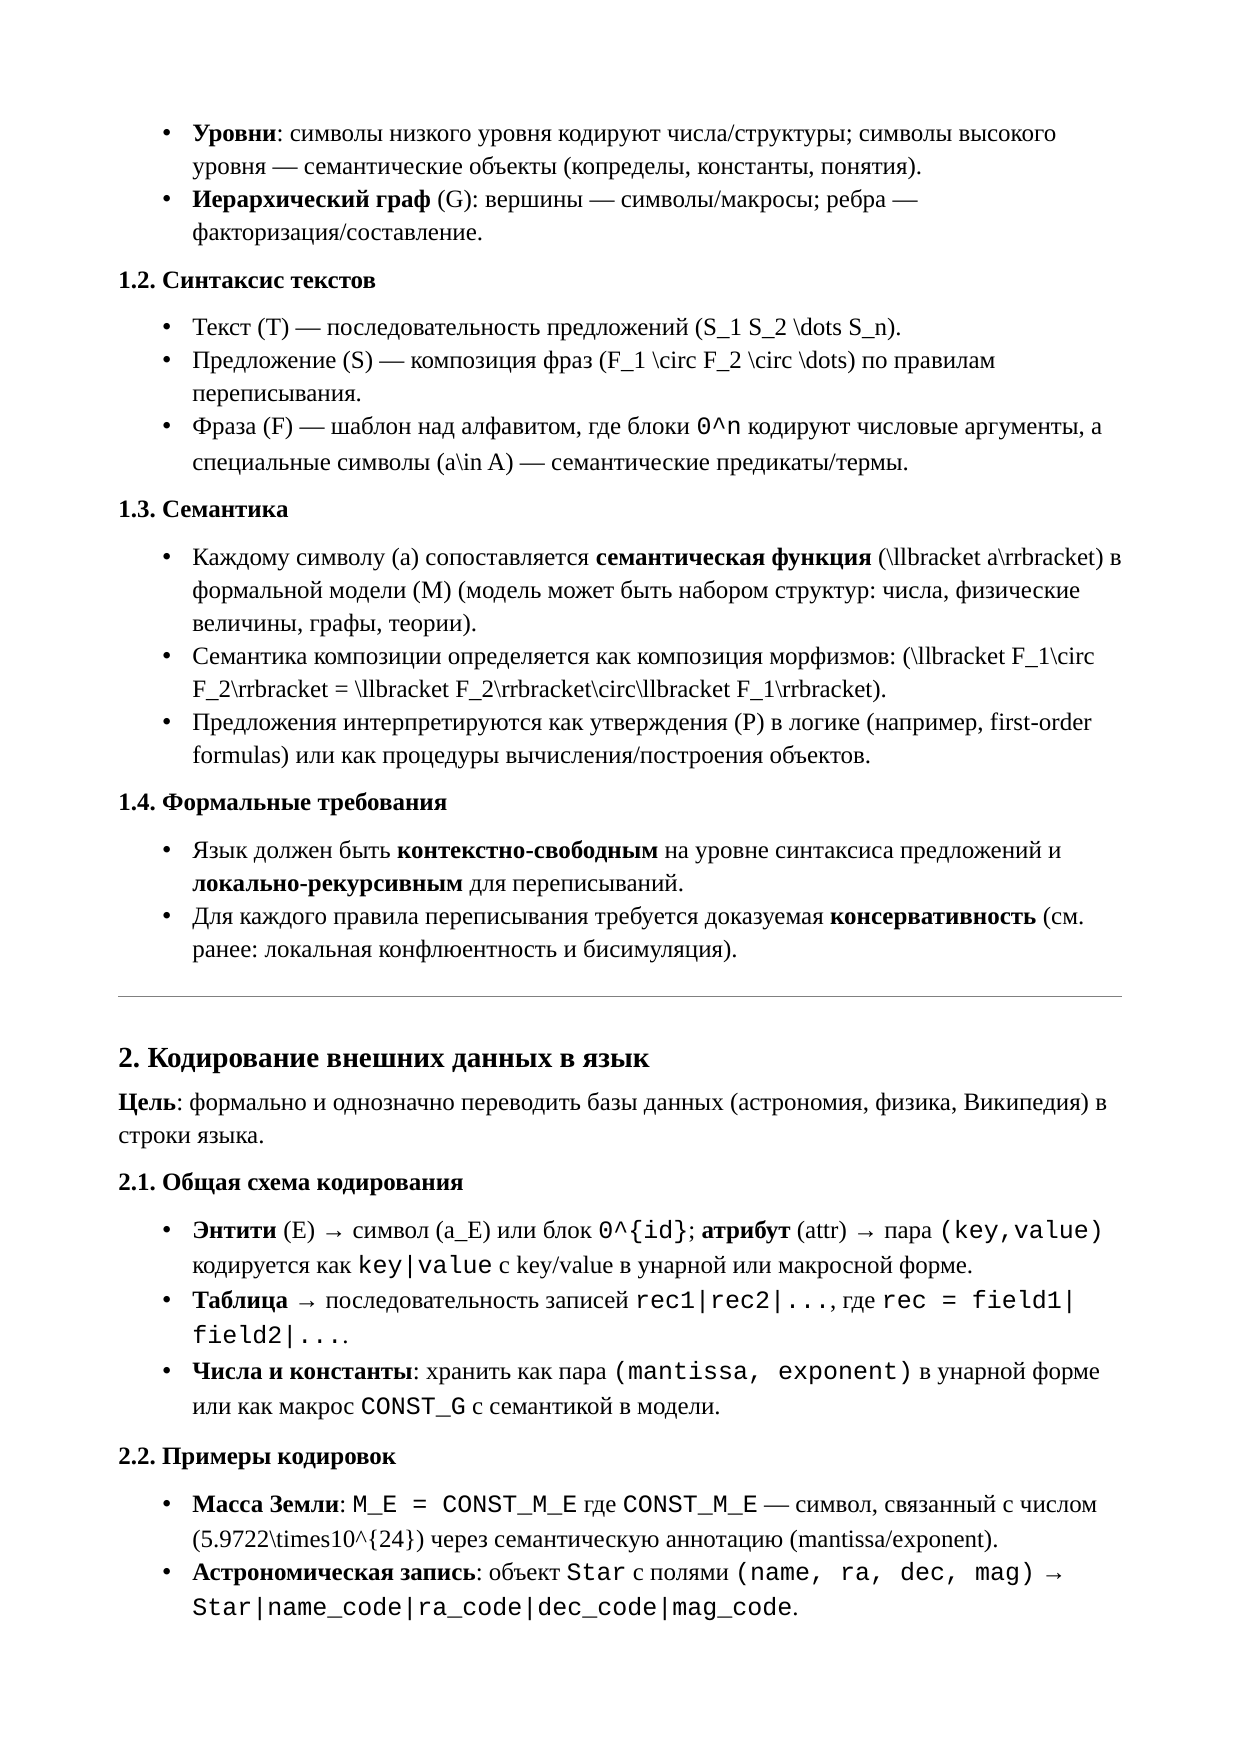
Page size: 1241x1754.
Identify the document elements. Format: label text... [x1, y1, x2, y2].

text 1.3. Семантика [118, 494, 1122, 523]
list Таблица → последовательность записей rec1|rec2|..., где rec = field1|field2|.... [162, 1285, 1122, 1351]
list Для каждого правила переписывания требуется доказуемая консервативность (см. ранее: локальная конфлюентность и бисимуляция). [162, 901, 1122, 963]
text 1.2. Синтаксис текстов [118, 265, 1122, 293]
list Иерархический граф (G): вершины — символы/макросы; ребра — факторизация/составление. [162, 184, 1122, 246]
list Каждому символу (a) сопоставляется семантическая функция (\llbracket a\rrbracket) в формальной модели (M) (модель может быть набором структур: числа, физические величины, графы, теории). [162, 542, 1122, 637]
list Уровни: символы низкого уровня кодируют числа/структуры; символы высокого уровня — семантические объекты (копределы, константы, понятия). [162, 118, 1122, 180]
list Числа и константы: хранить как пара (mantissa, exponent) в унарной форме или как макрос CONST_G с семантикой в модели. [162, 1356, 1122, 1422]
list Астрономическая запись: объект Star с полями (name, ra, dec, mag) → Star|name_code|ra_code|dec_code|mag_code. [162, 1557, 1122, 1623]
text 1.4. Формальные требования [118, 787, 1122, 816]
text 2.2. Примеры кодировок [118, 1441, 1122, 1470]
list Предложения интерпретируются как утверждения (P) в логике (например, first‑order formulas) или как процедуры вычисления/построения объектов. [162, 707, 1122, 769]
text Цель: формально и однозначно переводить базы данных (астрономия, физика, Википедия) в строки языка. [118, 1087, 1122, 1148]
text 2.1. Общая схема кодирования [118, 1167, 1122, 1196]
list Язык должен быть контекстно‑свободным на уровне синтаксиса предложений и локально‑рекурсивным для переписываний. [162, 835, 1122, 897]
list Семантика композиции определяется как композиция морфизмов: (\llbracket F_1\circ F_2\rrbracket = \llbracket F_2\rrbracket\circ\llbracket F_1\rrbracket). [162, 641, 1122, 703]
list Фраза (F) — шаблон над алфавитом, где блоки 0^n кодируют числовые аргументы, а специальные символы (a\in A) — семантические предикаты/термы. [162, 411, 1122, 475]
list Текст (T) — последовательность предложений (S_1 S_2 \dots S_n). [162, 312, 1122, 341]
list Энтити (E) → символ (a_E) или блок 0^{id}; атрибут (attr) → пара (key,value) кодируется как key|value с key/value в унарной или макросной форме. [162, 1215, 1122, 1281]
list Масса Земли: M_E = CONST_M_E где CONST_M_E — символ, связанный с числом (5.9722\times10^{24}) через семантическую аннотацию (mantissa/exponent). [162, 1489, 1122, 1552]
subtitle 2. Кодирование внешних данных в язык [118, 1041, 1122, 1074]
list Предложение (S) — композиция фраз (F_1 \circ F_2 \circ \dots) по правилам переписывания. [162, 345, 1122, 407]
